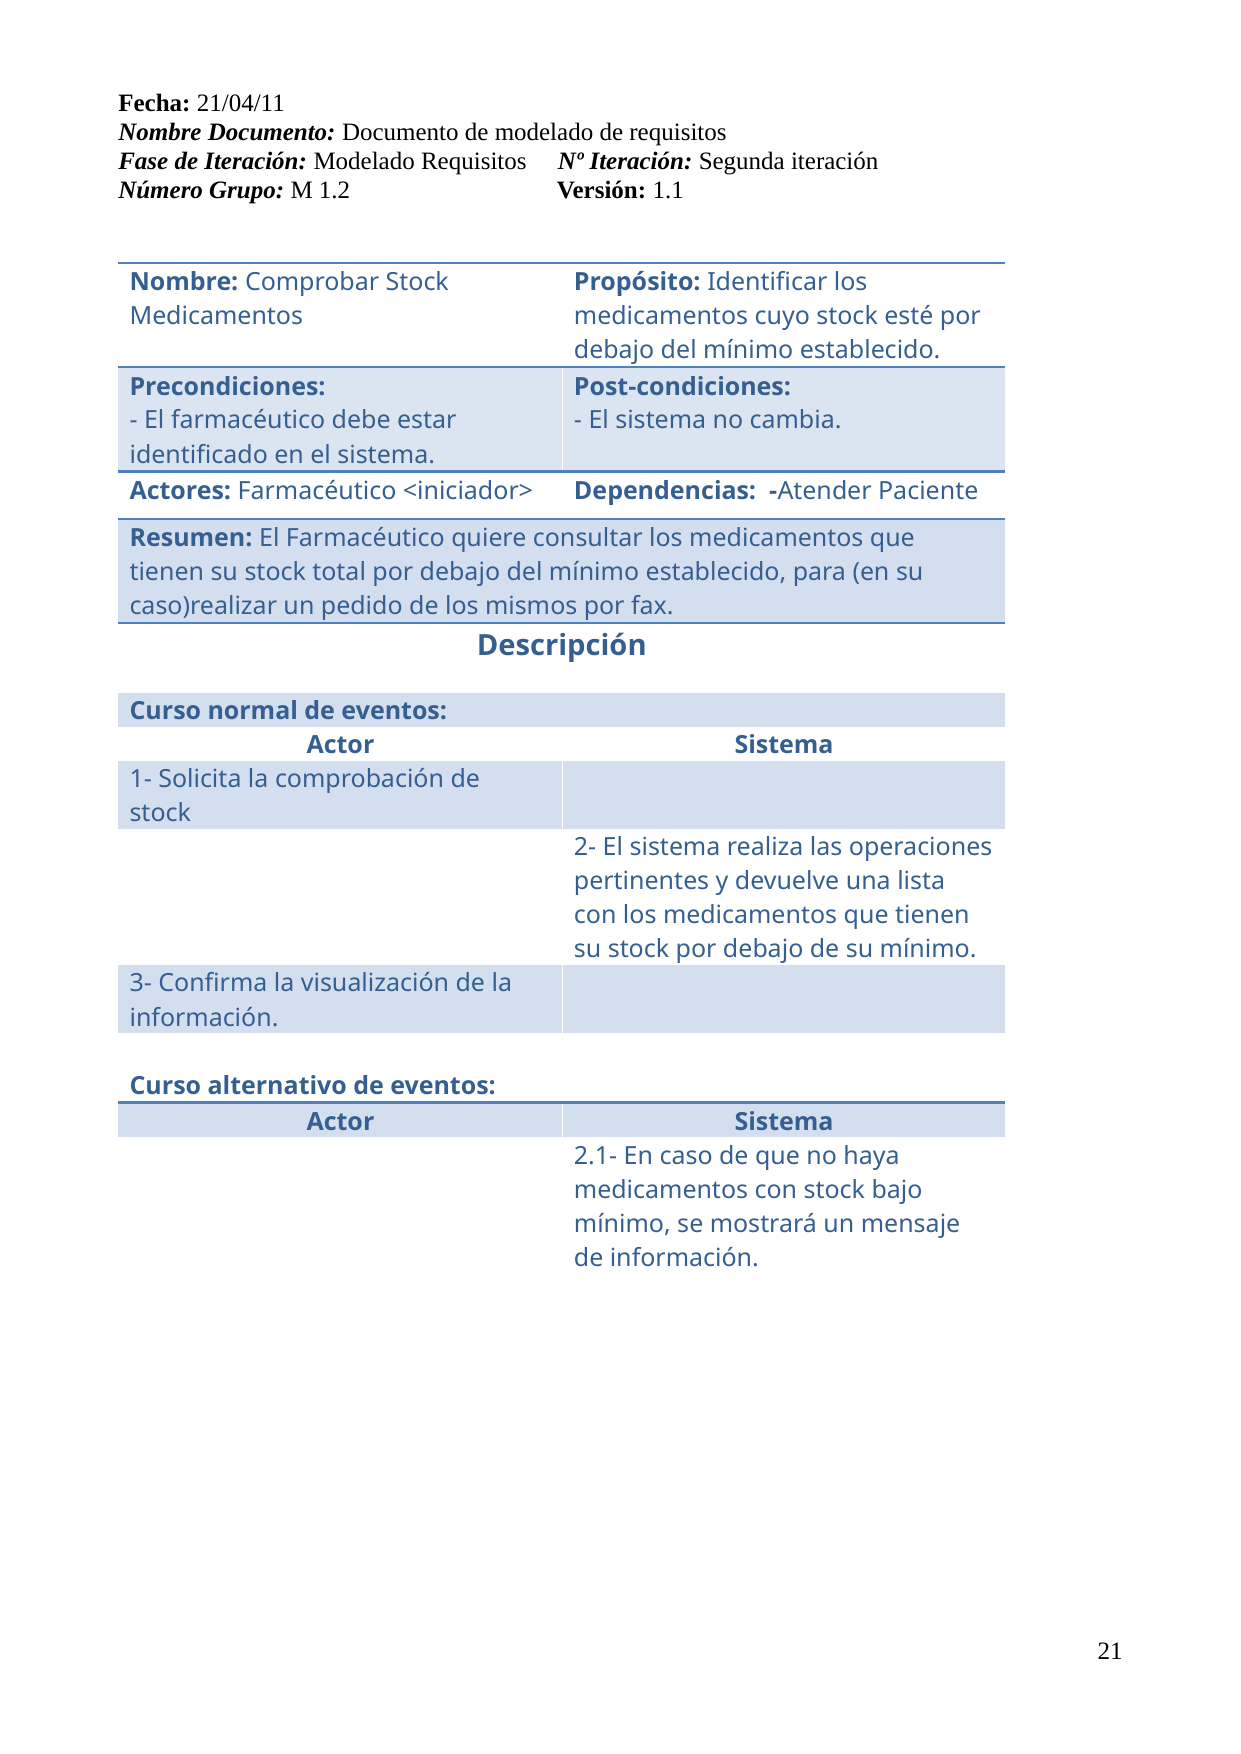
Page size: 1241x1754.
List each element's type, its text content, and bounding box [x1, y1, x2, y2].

table_cell 2- El sistema realiza las operaciones pertinentes y devuelve una lista con los medicamentos que tienen su stock por debajo de su mínimo. [563, 829, 1005, 965]
table_cell 1- Solicita la comprobación de stock [118, 761, 562, 829]
table_header Propósito: Identificar los medicamentos cuyo stock esté por debajo del mínimo establecido. [563, 264, 1005, 366]
table_cell Dependencias: -Atender Paciente [563, 473, 1005, 518]
table_cell Actores: Farmacéutico <iniciador> [118, 473, 562, 518]
table_cell Resumen: El Farmacéutico quiere consultar los medicamentos que tienen su stock total por debajo del mínimo establecido, para (en su caso)realizar un pedido de los mismos por fax. [118, 520, 1005, 622]
table_cell [563, 965, 1005, 1033]
table_cell Actor [118, 727, 562, 761]
table_cell [118, 829, 562, 965]
table_cell [563, 761, 1005, 829]
table_cell Post-condiciones: - El sistema no cambia. [563, 368, 1005, 470]
table_header Nombre: Comprobar Stock Medicamentos [118, 264, 562, 366]
table_cell Sistema [563, 1104, 1005, 1137]
table_cell Precondiciones: - El farmacéutico debe estar identificado en el sistema. [118, 368, 562, 470]
table_cell 3- Confirma la visualización de la información. [118, 965, 562, 1033]
table_cell Actor [118, 1104, 562, 1137]
table_cell 2.1- En caso de que no haya medicamentos con stock bajo mínimo, se mostrará un mensaje de información. [563, 1138, 1005, 1274]
table_header Curso normal de eventos: [118, 693, 1005, 727]
table_cell Curso alternativo de eventos: [118, 1033, 1005, 1101]
table_cell Descripción [118, 624, 1005, 664]
table_cell [118, 1138, 562, 1274]
table_cell Sistema [563, 727, 1005, 761]
